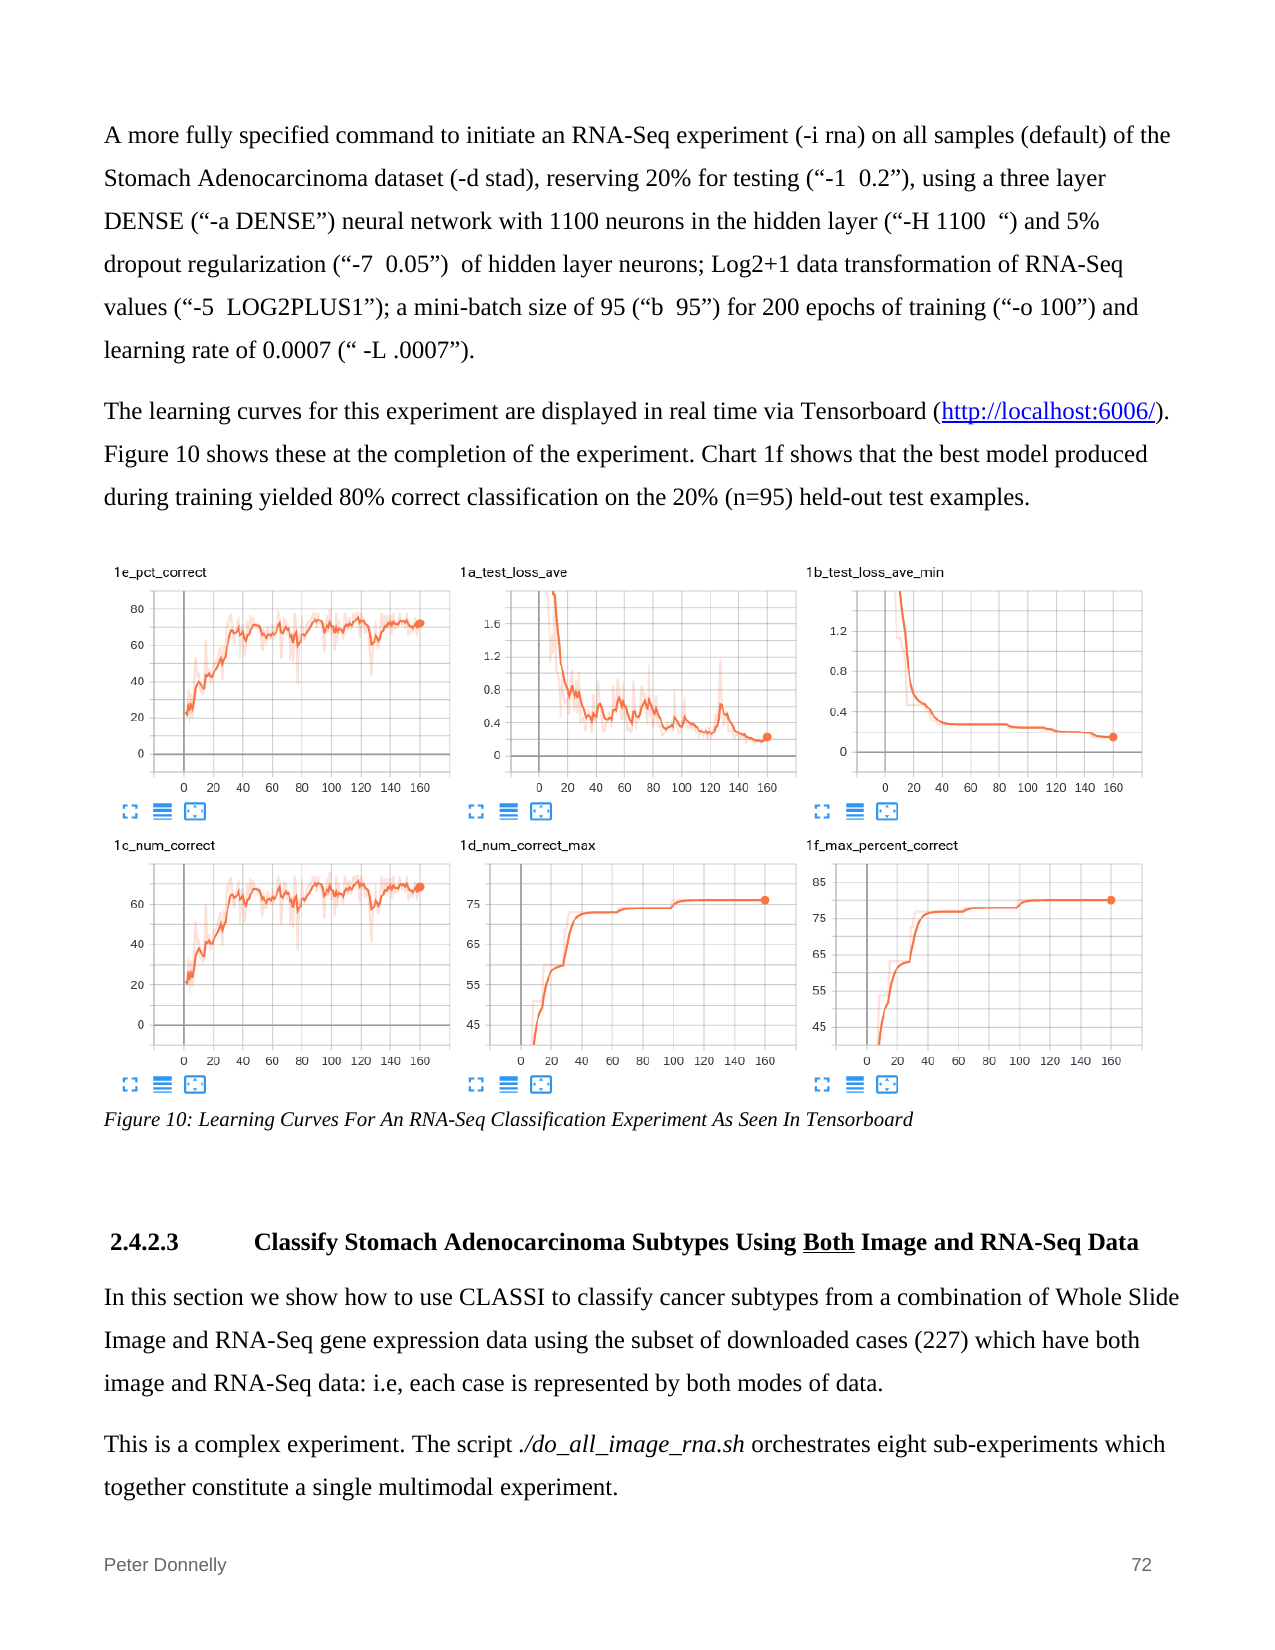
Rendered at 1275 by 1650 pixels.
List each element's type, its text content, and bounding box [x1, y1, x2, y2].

text This is a complex experiment. The script ./do_all_image_rna.sh orchestrates eight sub-experiments which together constitute a single multimodal experiment. [103, 1429, 1181, 1501]
picture [103, 547, 1182, 1107]
text The learning curves for this experiment are displayed in real time via Tensorboard (http://localhost:6006/). Figure 10 shows these at the completion of the experiment. Chart 1f shows that the best model produced during training yielded 80% correct classification on the 20% (n=95) held-out test examples. [103, 396, 1181, 511]
text Figure 10: Learning Curves For An RNA-Seq Classification Experiment As Seen In Tensorboard [103, 1107, 1181, 1131]
subtitle Classify Stomach Adenocarcinoma Subtypes Using Both Image and RNA-Seq Data [103, 1227, 1181, 1256]
text In this section we show how to use CLASSI to classify cancer subtypes from a combination of Whole Slide Image and RNA-Seq gene expression data using the subset of downloaded cases (227) which have both image and RNA-Seq data: i.e, each case is represented by both modes of data. [103, 1282, 1181, 1397]
text A more fully specified command to initiate an RNA-Seq experiment (-i rna) on all samples (default) of the Stomach Adenocarcinoma dataset (-d stad), reserving 20% for testing (“-1 0.2”), using a three layer DENSE (“-a DENSE”) neural network with 1100 neurons in the hidden layer (“-H 1100 “) and 5% dropout regularization (“-7 0.05”) of hidden layer neurons; Log2+1 data transformation of RNA-Seq values (“-5 LOG2PLUS1”); a mini-batch size of 95 (“b 95”) for 200 epochs of training (“-o 100”) and learning rate of 0.0007 (“ -L .0007”). [103, 120, 1181, 364]
